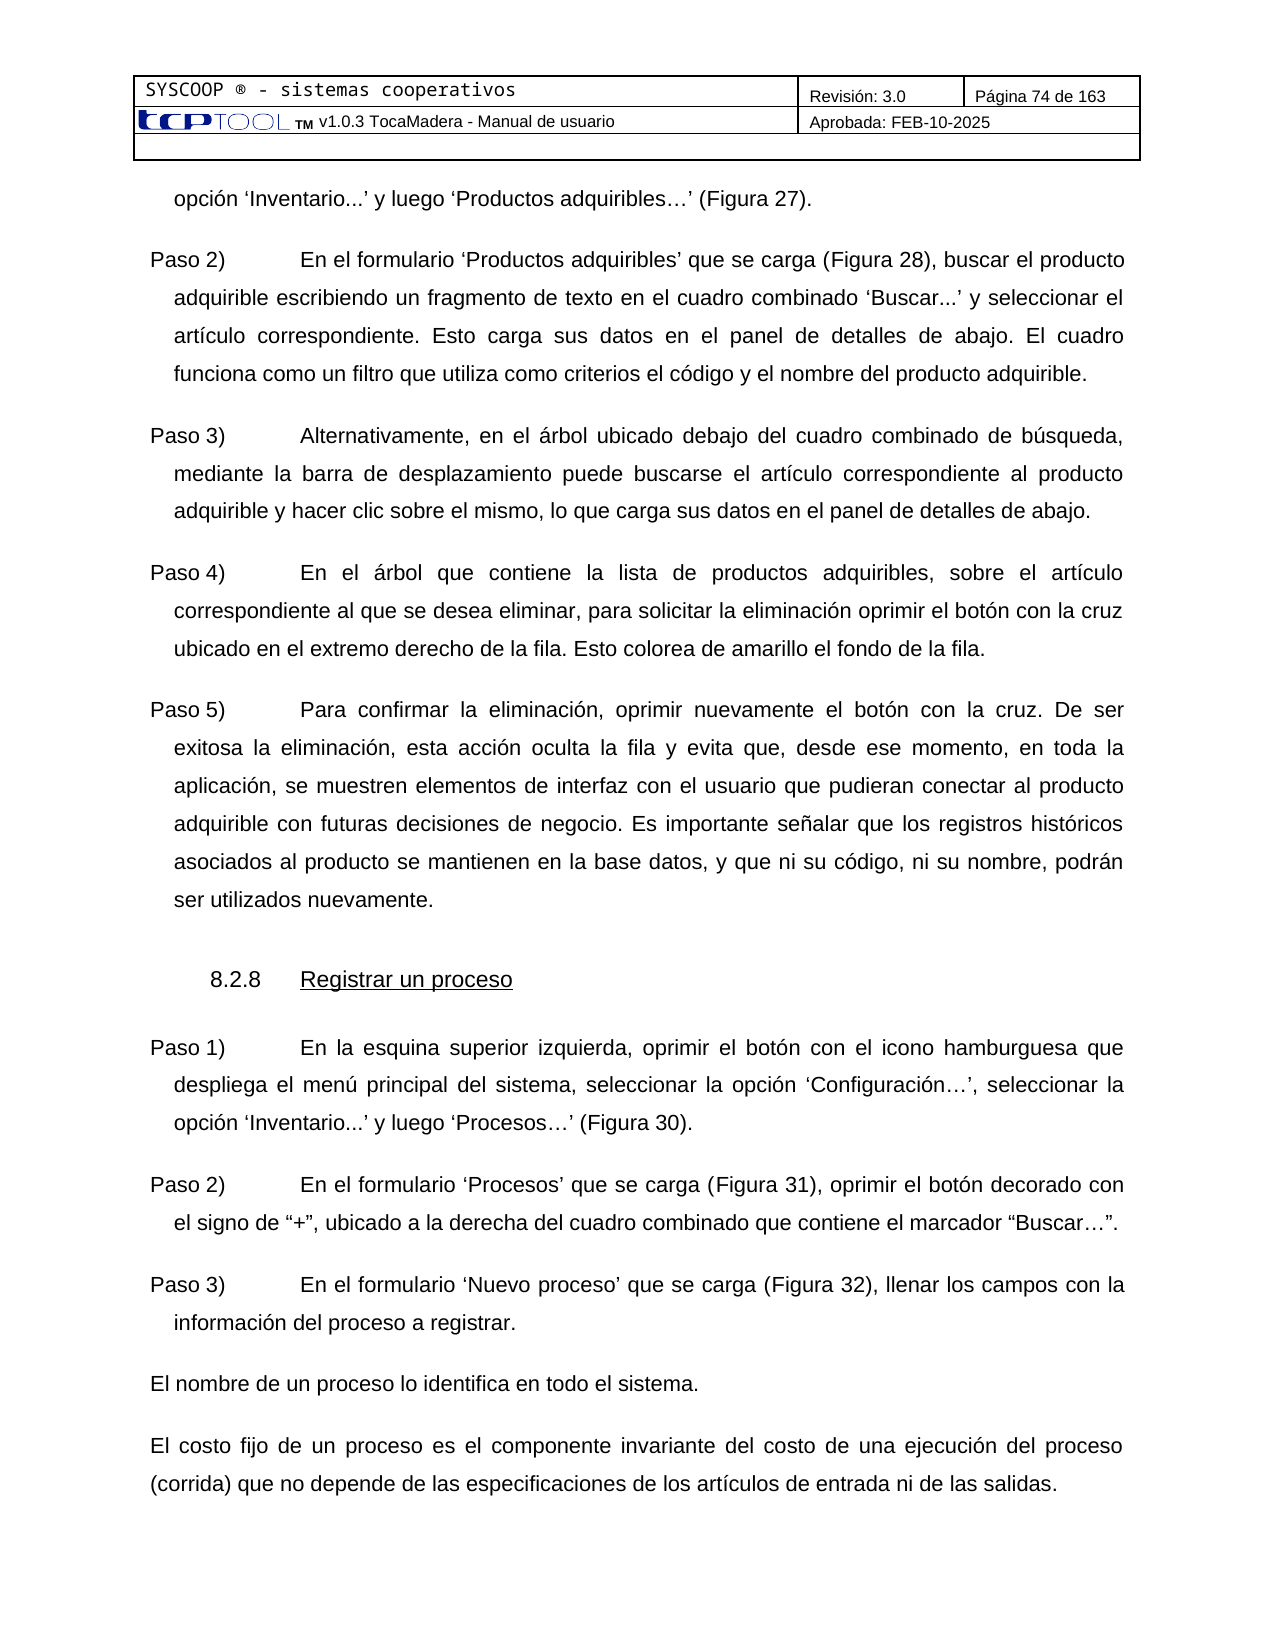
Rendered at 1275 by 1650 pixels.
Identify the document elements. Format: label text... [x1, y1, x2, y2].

list En el formulario ‘Productos adquiribles’ que se carga (Figura 28), buscar el producto adquirible escribiendo un fragmento de texto en el cuadro combinado ‘Buscar...’ y seleccionar el artículo correspondiente. Esto carga sus datos en el panel de detalles de abajo. El cuadro funciona como un filtro que utiliza como criterios el código y el nombre del producto adquirible. [150, 247, 1125, 386]
subtitle Registrar un proceso [210, 966, 1125, 993]
list En el formulario ‘Procesos’ que se carga (Figura 31), oprimir el botón decorado con el signo de “+”, ubicado a la derecha del cuadro combinado que contiene el marcador “Buscar…”. [150, 1172, 1125, 1235]
picture [138, 110, 290, 130]
list En la esquina superior izquierda, oprimir el botón con el icono hamburguesa que despliega el menú principal del sistema, seleccionar la opción ‘Configuración…’, seleccionar la opción ‘Inventario...’ y luego ‘Procesos…’ (Figura 30). [150, 1034, 1125, 1135]
list En el formulario ‘Nuevo proceso’ que se carga (Figura 32), llenar los campos con la información del proceso a registrar. [150, 1272, 1125, 1334]
text El nombre de un proceso lo identifica en todo el sistema. [150, 1371, 1125, 1396]
list Para confirmar la eliminación, oprimir nuevamente el botón con la cruz. De ser exitosa la eliminación, esta acción oculta la fila y evita que, desde ese momento, en toda la aplicación, se muestren elementos de interfaz con el usuario que pudieran conectar al producto adquirible con futuras decisiones de negocio. Es importante señalar que los registros históricos asociados al producto se mantienen en la base datos, y que ni su código, ni su nombre, podrán ser utilizados nuevamente. [150, 697, 1125, 912]
list En el árbol que contiene la lista de productos adquiribles, sobre el artículo correspondiente al que se desea eliminar, para solicitar la eliminación oprimir el botón con la cruz ubicado en el extremo derecho de la fila. Esto colorea de amarillo el fondo de la fila. [150, 560, 1125, 661]
list Alternativamente, en el árbol ubicado debajo del cuadro combinado de búsqueda, mediante la barra de desplazamiento puede buscarse el artículo correspondiente al producto adquirible y hacer clic sobre el mismo, lo que carga sus datos en el panel de detalles de abajo. [150, 423, 1125, 523]
text El costo fijo de un proceso es el componente invariante del costo de una ejecución del proceso (corrida) que no depende de las especificaciones de los artículos de entrada ni de las salidas. [150, 1433, 1125, 1496]
list opción ‘Inventario...’ y luego ‘Productos adquiribles…’ (Figura 27). [150, 186, 1125, 211]
